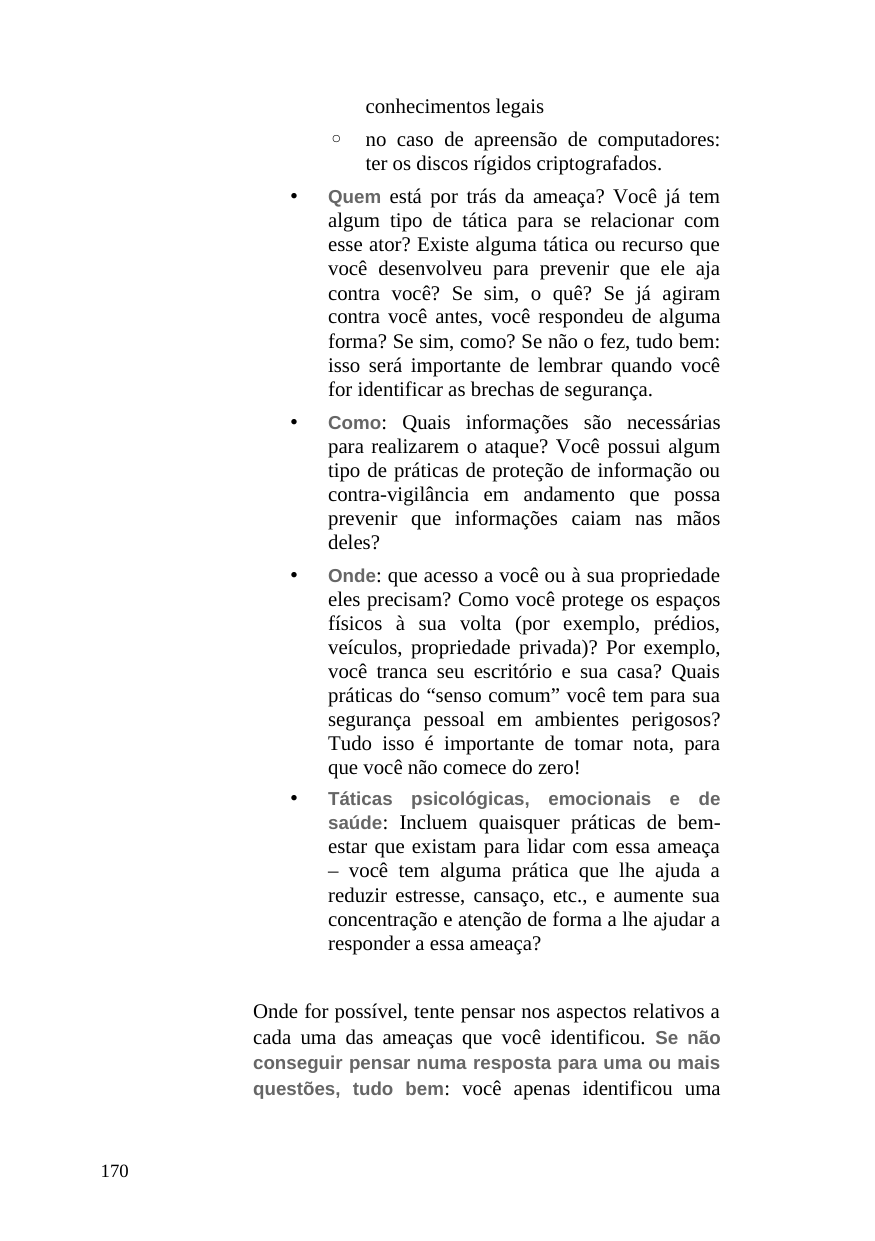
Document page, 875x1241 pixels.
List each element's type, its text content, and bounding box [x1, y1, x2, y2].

table_header [100, 89, 247, 1105]
table_header conhecimentos legais no caso de apreensão de computadores: ter os discos rígidos criptografados. Quem está por trás da ameaça? Você já tem algum tipo de tática para se relacionar com esse ator? Existe alguma tática ou recurso que você desenvolveu para prevenir que ele aja contra você? Se sim, o quê? Se já agiram contra você antes, você respondeu de alguma forma? Se sim, como? Se não o fez, tudo bem: isso será importante de lembrar quando você for identificar as brechas de segurança. Como: Quais informações são necessárias para realizarem o ataque? Você possui algum tipo de práticas de proteção de informação ou contra-vigilância em andamento que possa prevenir que informações caiam nas mãos deles? Onde: que acesso a você ou à sua propriedade eles precisam? Como você protege os espaços físicos à sua volta (por exemplo, prédios, veículos, propriedade privada)? Por exemplo, você tranca seu escritório e sua casa? Quais práticas do “senso comum” você tem para sua segurança pessoal em ambientes perigosos? Tudo isso é importante de tomar nota, para que você não comece do zero! Táticas psicológicas, emocionais e de saúde: Incluem quaisquer práticas de bem-estar que existam para lidar com essa ameaça – você tem alguma prática que lhe ajuda a reduzir estresse, cansaço, etc., e aumente sua concentração e atenção de forma a lhe ajudar a responder a essa ameaça? Onde for possível, tente pensar nos aspectos relativos a cada uma das ameaças que você identificou. Se não conseguir pensar numa resposta para uma ou mais questões, tudo bem: você apenas identificou uma [247, 89, 726, 1105]
